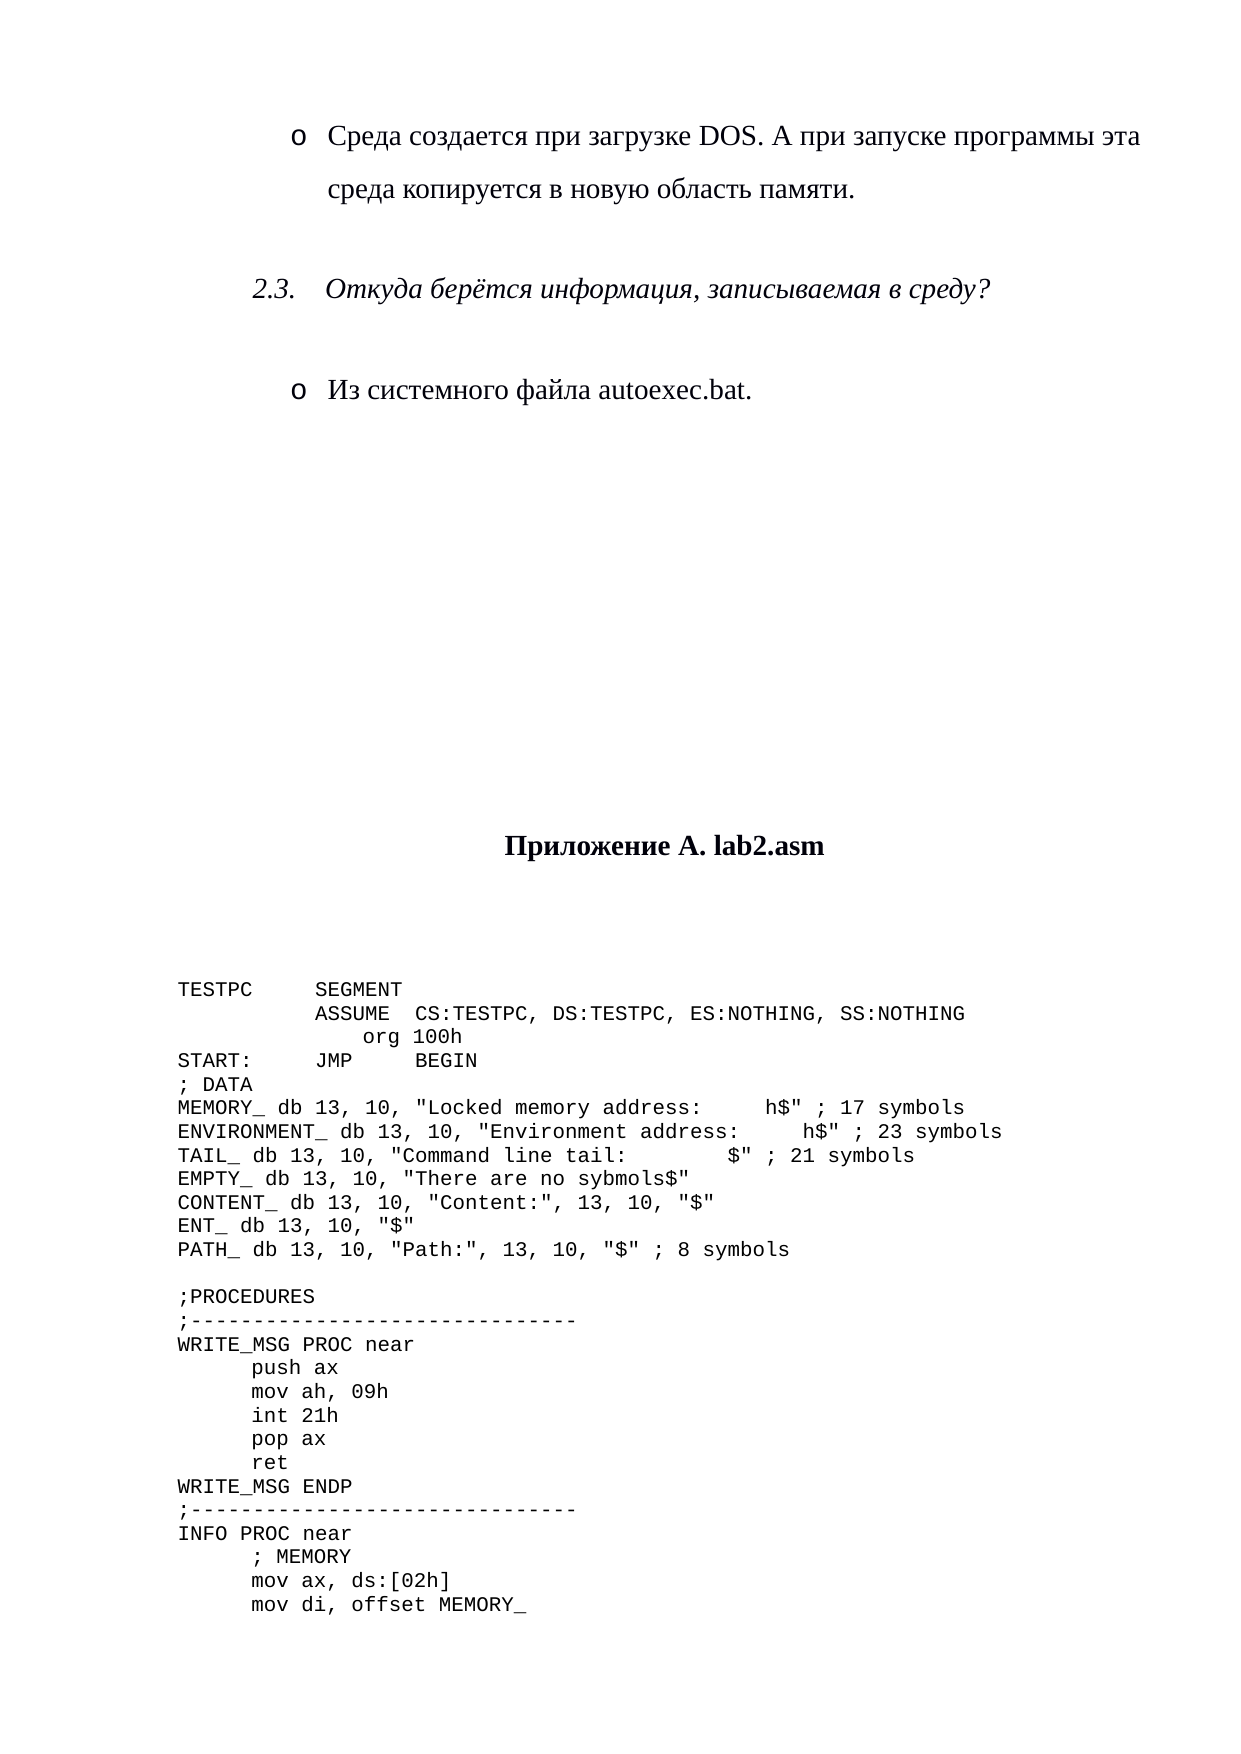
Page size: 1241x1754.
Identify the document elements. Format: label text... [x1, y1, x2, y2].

text ;------------------------------- [177, 1310, 1152, 1334]
text TESTPC SEGMENT [177, 979, 1152, 1003]
text ENVIRONMENT_ db 13, 10, "Environment address: h$" ; 23 symbols [177, 1121, 1152, 1144]
text EMPTY_ db 13, 10, "There are no sybmols$" [177, 1168, 1152, 1192]
text mov ax, ds:[02h] [177, 1570, 1152, 1594]
text push ax [177, 1357, 1152, 1381]
text ENT_ db 13, 10, "$" [177, 1216, 1152, 1239]
text INFO PROC near [177, 1523, 1152, 1547]
text int 21h [177, 1405, 1152, 1428]
text org 100h [177, 1026, 1152, 1050]
text mov di, offset MEMORY_ [177, 1594, 1152, 1617]
list 2.3. Откуда берётся информация, записываемая в среду? [252, 272, 1152, 305]
text ASSUME CS:TESTPC, DS:TESTPC, ES:NOTHING, SS:NOTHING [177, 1003, 1152, 1026]
text PATH_ db 13, 10, "Path:", 13, 10, "$" ; 8 symbols [177, 1239, 1152, 1263]
text CONTENT_ db 13, 10, "Content:", 13, 10, "$" [177, 1192, 1152, 1216]
text MEMORY_ db 13, 10, "Locked memory address: h$" ; 17 symbols [177, 1097, 1152, 1121]
text WRITE_MSG PROC near [177, 1334, 1152, 1357]
text mov ah, 09h [177, 1381, 1152, 1405]
text ret [177, 1452, 1152, 1476]
text ; DATA [177, 1074, 1152, 1097]
text ;PROCEDURES [177, 1286, 1152, 1310]
text pop ax [177, 1428, 1152, 1452]
text ;------------------------------- [177, 1499, 1152, 1523]
text TAIL_ db 13, 10, "Command line tail: $" ; 21 symbols [177, 1144, 1152, 1168]
list Среда создается при загрузке DOS. А при запуске программы эта среда копируется в новую область памяти. [290, 118, 1152, 204]
text WRITE_MSG ENDP [177, 1476, 1152, 1499]
list Из системного файла autoexec.bat. [290, 372, 1152, 408]
text ; MEMORY [177, 1547, 1152, 1570]
text START: JMP BEGIN [177, 1050, 1152, 1074]
subtitle Приложение А. lab2.asm [177, 828, 1152, 862]
